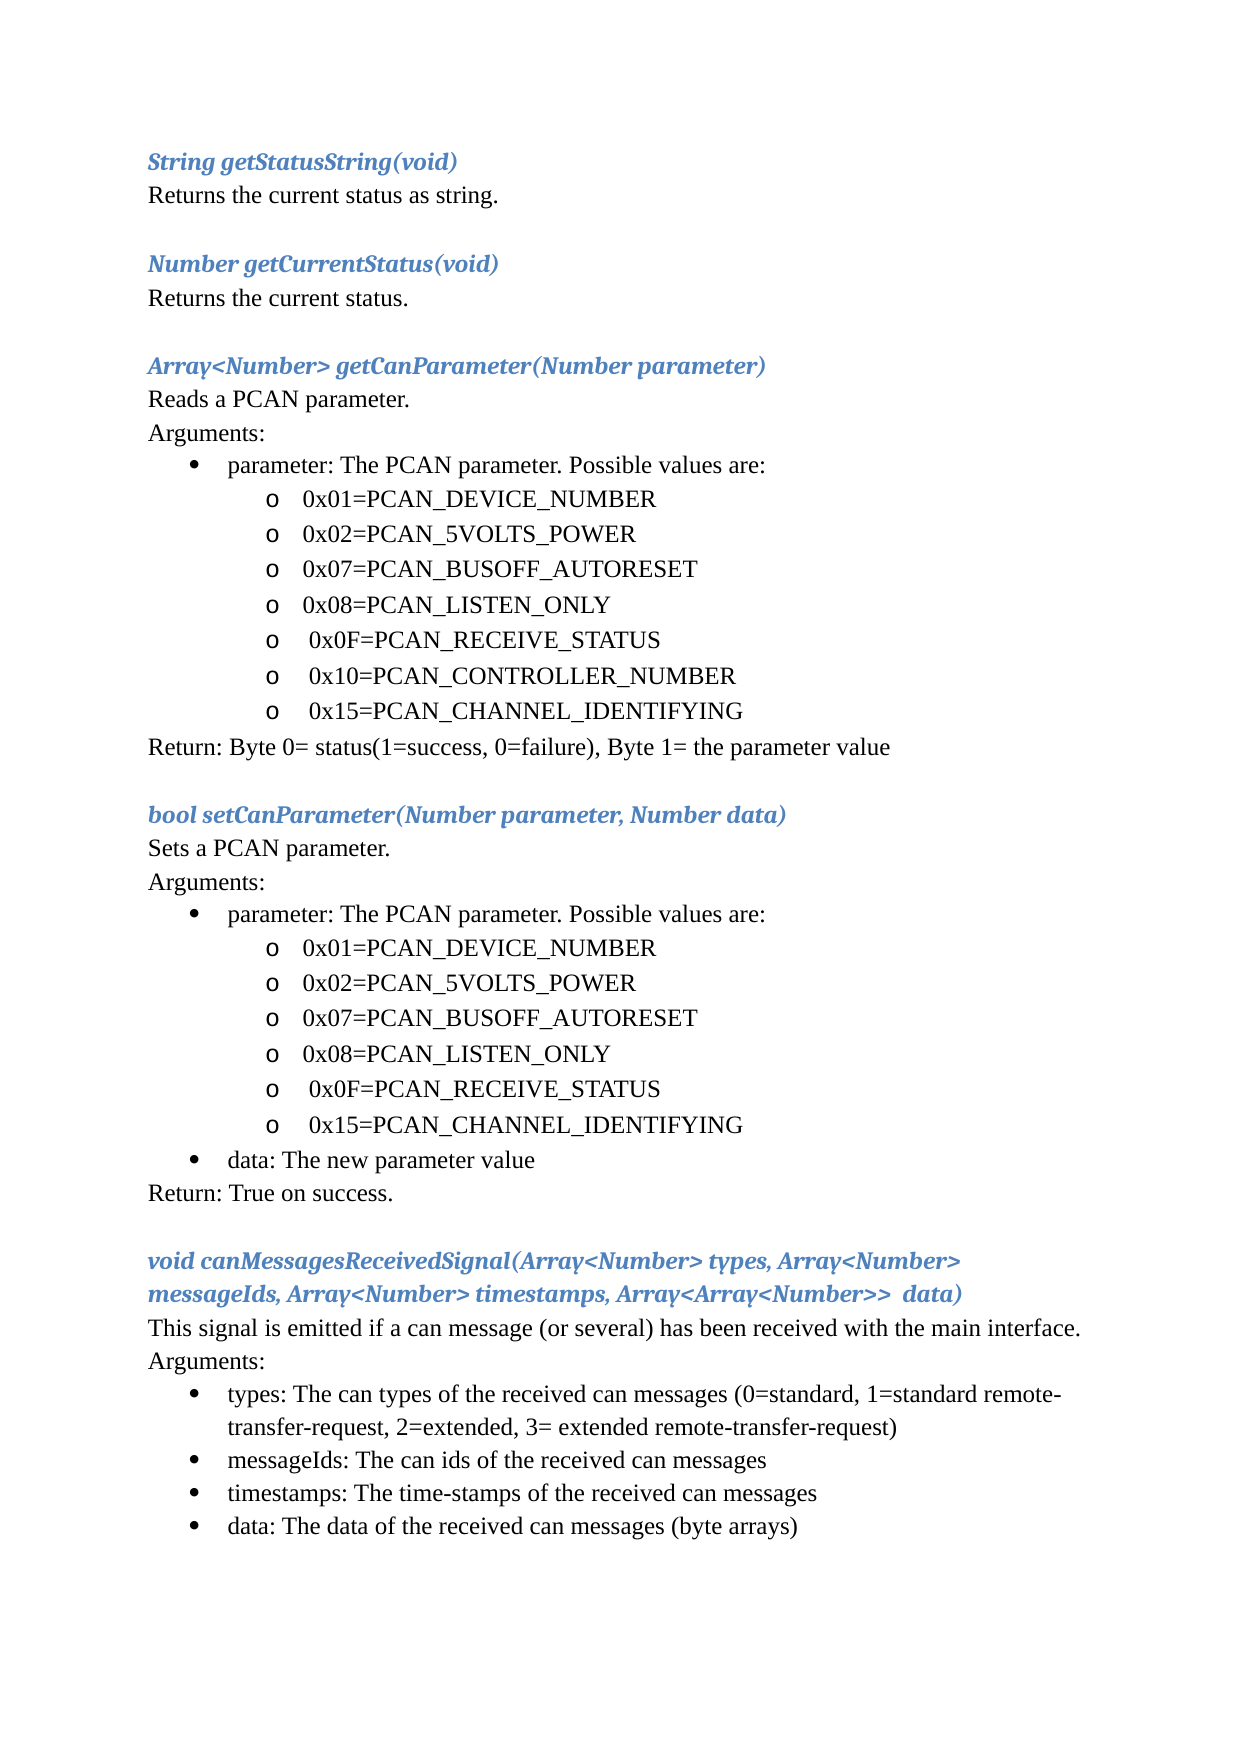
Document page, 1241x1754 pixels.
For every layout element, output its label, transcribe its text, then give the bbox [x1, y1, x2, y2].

list 0x08=PCAN_LISTEN_ONLY [265, 1039, 1093, 1070]
text Return: Byte 0= status(1=success, 0=failure), Byte 1= the parameter value [148, 732, 1093, 760]
text Returns the current status as string. [148, 181, 1093, 209]
subtitle Array<Number> getCanParameter(Number parameter) [148, 352, 1093, 380]
list 0x15=PCAN_CHANNEL_IDENTIFYING [265, 696, 1093, 727]
text Arguments: [148, 867, 1093, 895]
list messageIds: The can ids of the received can messages [190, 1445, 1093, 1474]
list 0x08=PCAN_LISTEN_ONLY [265, 590, 1093, 621]
text Return: True on success. [148, 1178, 1093, 1207]
list 0x02=PCAN_5VOLTS_POWER [265, 519, 1093, 550]
text Sets a PCAN parameter. [148, 833, 1093, 862]
list parameter: The PCAN parameter. Possible values are: [190, 899, 1093, 928]
subtitle String getStatusString(void) [148, 148, 1093, 176]
list 0x07=PCAN_BUSOFF_AUTORESET [265, 1003, 1093, 1034]
list 0x0F=PCAN_RECEIVE_STATUS [265, 625, 1093, 656]
text Arguments: [148, 1346, 1093, 1375]
list timestamps: The time-stamps of the received can messages [190, 1478, 1093, 1507]
text Returns the current status. [148, 283, 1093, 311]
list 0x0F=PCAN_RECEIVE_STATUS [265, 1074, 1093, 1105]
text Reads a PCAN parameter. [148, 384, 1093, 413]
list data: The new parameter value [190, 1145, 1093, 1174]
list 0x10=PCAN_CONTROLLER_NUMBER [265, 661, 1093, 692]
list 0x02=PCAN_5VOLTS_POWER [265, 968, 1093, 999]
list 0x01=PCAN_DEVICE_NUMBER [265, 484, 1093, 514]
subtitle void canMessagesReceivedSignal(Array<Number> types, Array<Number> messageIds, Array<Number> timestamps, Array<Array<Number>> data) [148, 1247, 1093, 1309]
subtitle bool setCanParameter(Number parameter, Number data) [148, 801, 1093, 829]
subtitle Number getCurrentStatus(void) [148, 249, 1093, 278]
text Arguments: [148, 418, 1093, 446]
list 0x15=PCAN_CHANNEL_IDENTIFYING [265, 1110, 1093, 1141]
list 0x07=PCAN_BUSOFF_AUTORESET [265, 554, 1093, 585]
list 0x01=PCAN_DEVICE_NUMBER [265, 933, 1093, 963]
text This signal is emitted if a can message (or several) has been received with the main interface. [148, 1313, 1093, 1342]
list parameter: The PCAN parameter. Possible values are: [190, 451, 1093, 479]
list types: The can types of the received can messages (0=standard, 1=standard remote-transfer-request, 2=extended, 3= extended remote-transfer-request) [190, 1379, 1093, 1441]
list data: The data of the received can messages (byte arrays) [190, 1511, 1093, 1540]
